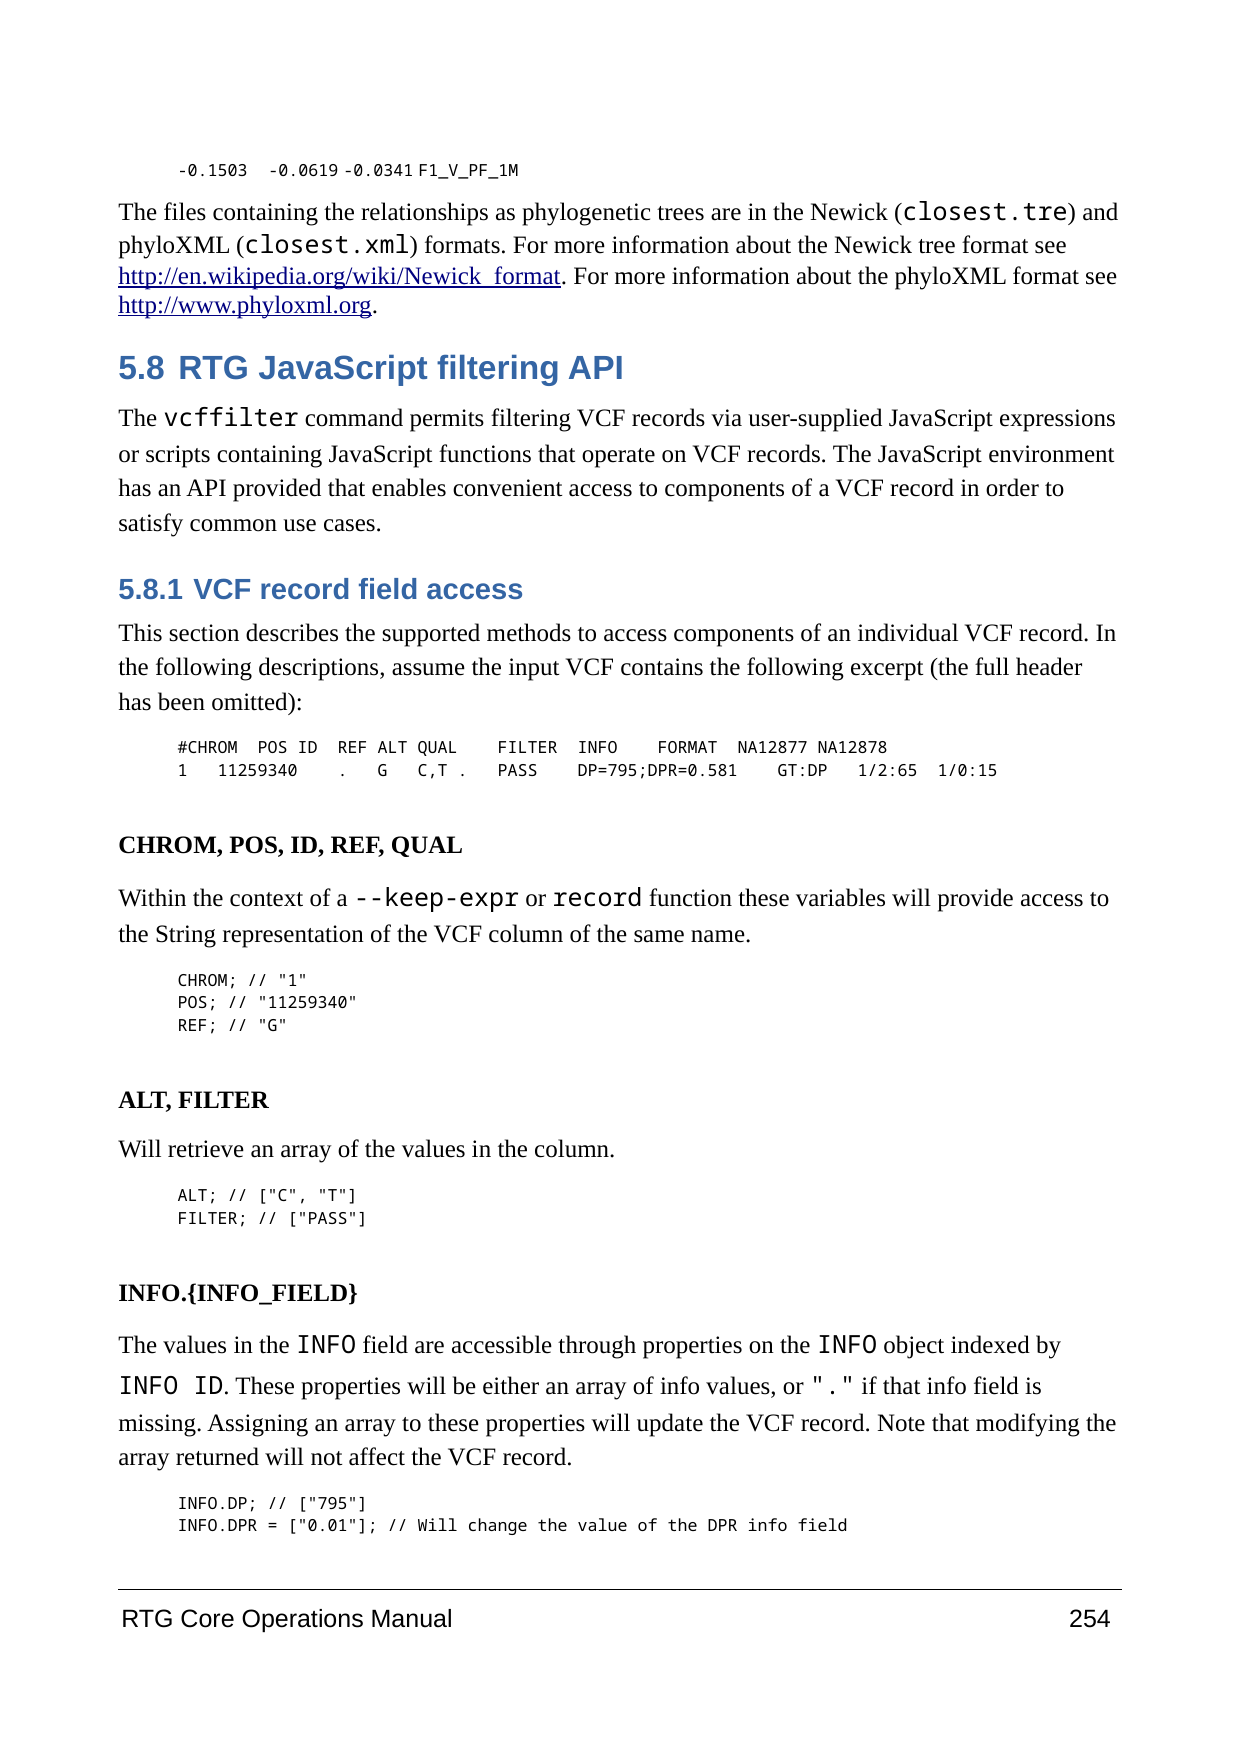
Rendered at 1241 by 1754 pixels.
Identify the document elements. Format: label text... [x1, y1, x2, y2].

text ALT; // ["C", "T"] [177, 1184, 1122, 1206]
subtitle VCF record field access [118, 572, 1122, 606]
text POS; // "11259340" [177, 991, 1122, 1014]
text INFO.{INFO_FIELD} [118, 1278, 1122, 1307]
text This section describes the supported methods to access components of an individual VCF record. In the following descriptions, assume the input VCF contains the following excerpt (the full header has been omitted): [118, 618, 1122, 716]
text REF; // "G" [177, 1014, 1122, 1036]
text CHROM; // "1" [177, 968, 1122, 991]
text Within the context of a --keep-expr or record function these variables will provide access to the String representation of the VCF column of the same name. [118, 879, 1122, 948]
text -0.1503 -0.0619 -0.0341 F1_V_PF_1M [177, 159, 1122, 181]
text CHROM, POS, ID, REF, QUAL [118, 830, 1122, 859]
text The files containing the relationships as phylogenetic trees are in the Newick (closest.tre) and phyloXML (closest.xml) formats. For more information about the Newick tree format see http://en.wikipedia.org/wiki/Newick_format. For more information about the phyloXML format see http://www.phyloxml.org. [118, 193, 1122, 319]
text INFO.DPR = ["0.01"]; // Will change the value of the DPR info field [177, 1514, 1122, 1537]
subtitle RTG JavaScript filtering API [118, 348, 1122, 387]
text FILTER; // ["PASS"] [177, 1206, 1122, 1229]
text INFO.DP; // ["795"] [177, 1491, 1122, 1514]
text #CHROM POS ID REF ALT QUAL FILTER INFO FORMAT NA12877 NA12878 [177, 736, 1122, 759]
text The values in the INFO field are accessible through properties on the INFO object indexed by INFO ID. These properties will be either an array of info values, or "." if that info field is missing. Assigning an array to these properties will update the VCF record. Note that modifying the array returned will not affect the VCF record. [118, 1327, 1122, 1471]
text 1 11259340 . G C,T . PASS DP=795;DPR=0.581 GT:DP 1/2:65 1/0:15 [177, 759, 1122, 781]
text The vcffilter command permits filtering VCF records via user-supplied JavaScript expressions or scripts containing JavaScript functions that operate on VCF records. The JavaScript environment has an API provided that enables convenient access to components of a VCF record in order to satisfy common use cases. [118, 399, 1122, 537]
text ALT, FILTER [118, 1086, 1122, 1114]
text Will retrieve an array of the values in the column. [118, 1134, 1122, 1163]
